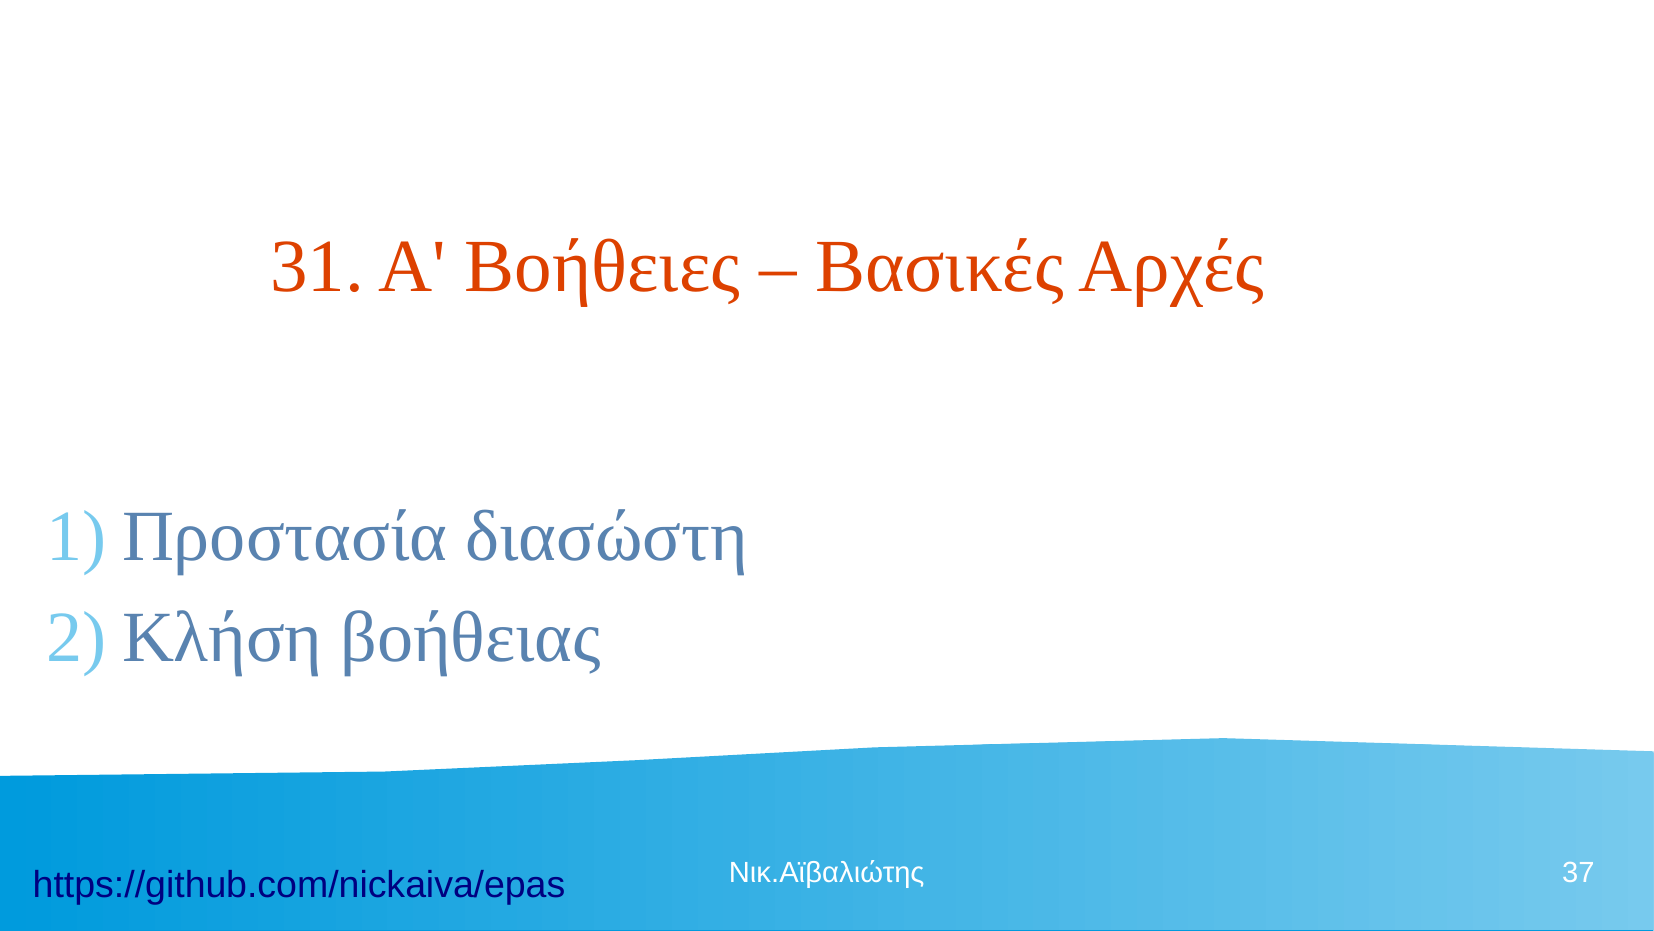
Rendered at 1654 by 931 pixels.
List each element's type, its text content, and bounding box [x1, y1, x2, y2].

list Προστασία διασώστη Κλήση βοήθειας [29, 413, 1565, 680]
title 31. Α' Βοήθειες – Βασικές Αρχές [29, 177, 1506, 355]
